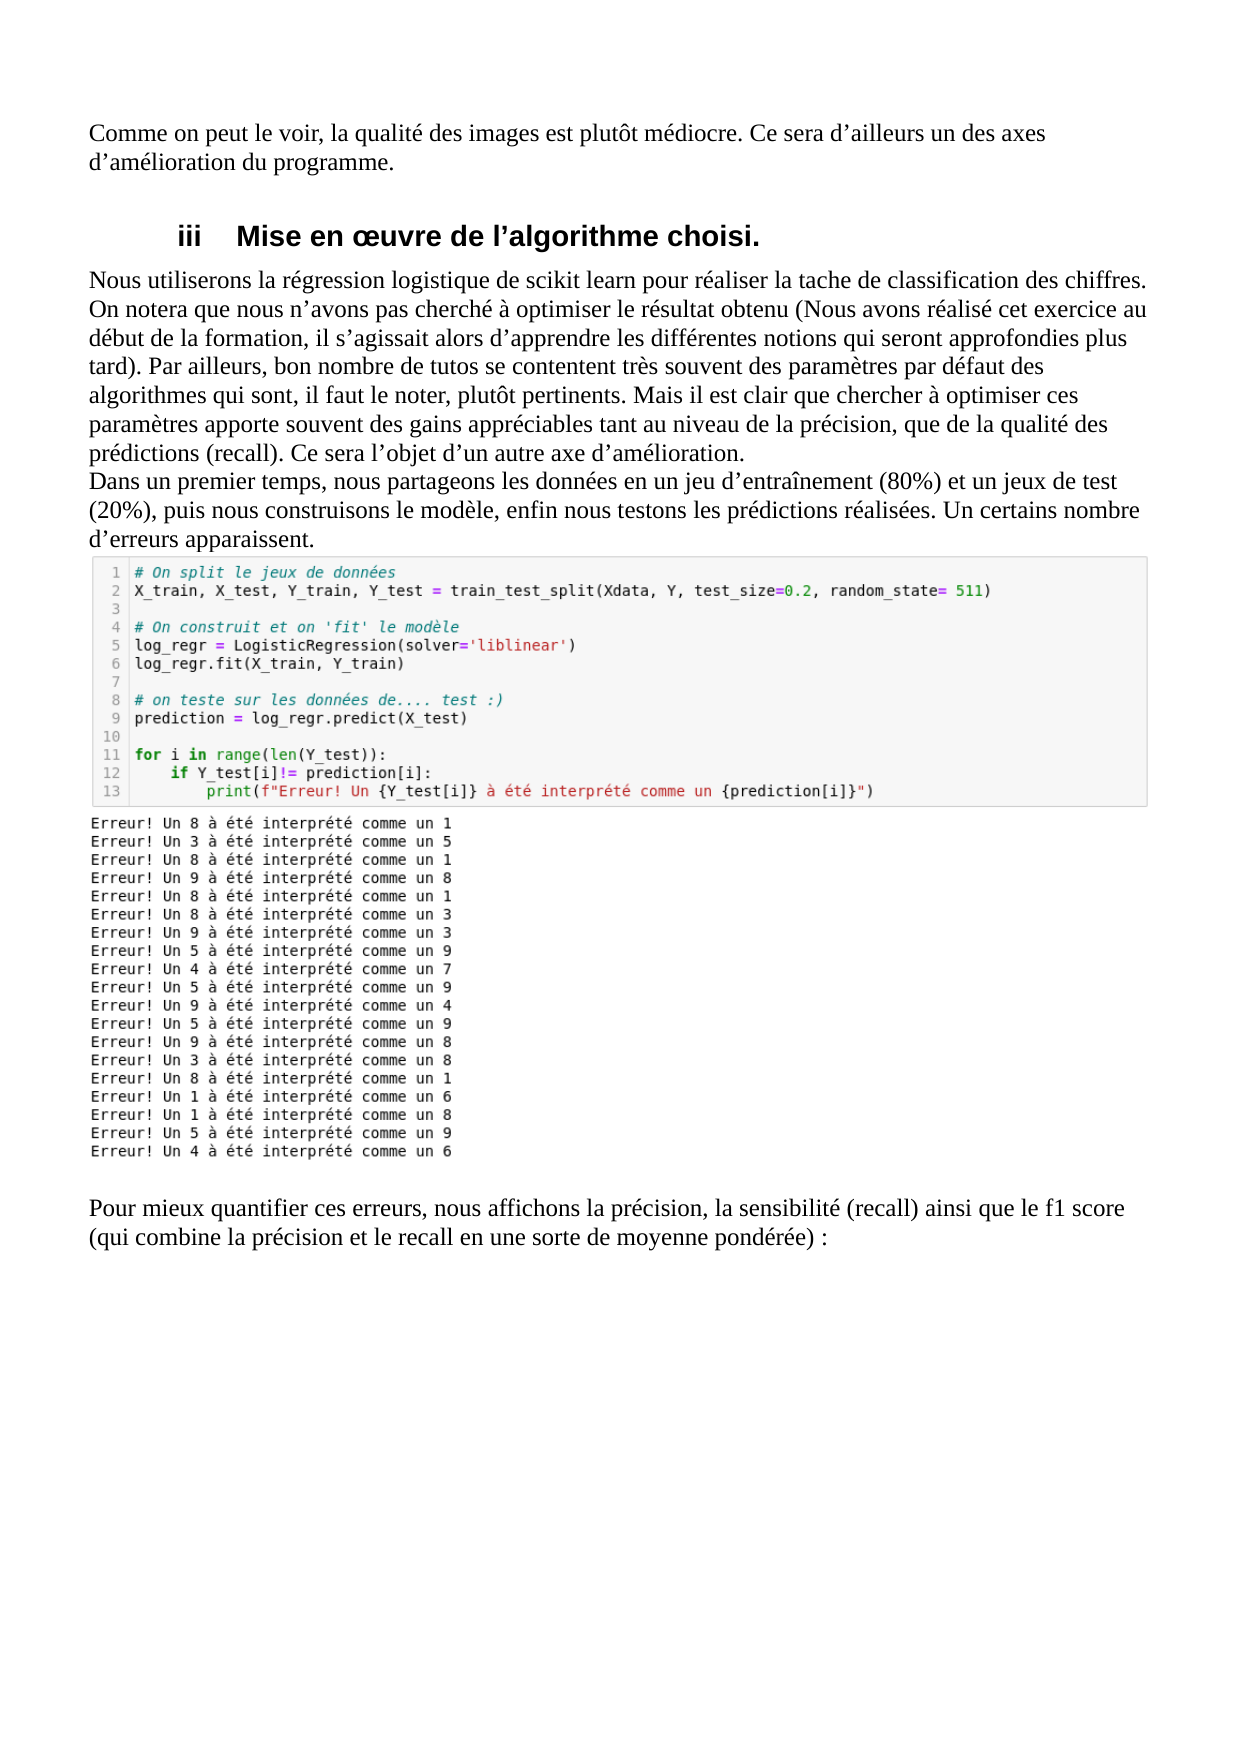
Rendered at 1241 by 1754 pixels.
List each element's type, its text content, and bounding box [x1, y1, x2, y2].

text Pour mieux quantifier ces erreurs, nous affichons la précision, la sensibilité (recall) ainsi que le f1 score (qui combine la précision et le recall en une sorte de moyenne pondérée) : [88, 1193, 1152, 1251]
text Comme on peut le voir, la qualité des images est plutôt médiocre. Ce sera d’ailleurs un des axes d’amélioration du programme. [88, 118, 1152, 176]
picture [88, 552, 1152, 1165]
text Dans un premier temps, nous partageons les données en un jeu d’entraînement (80%) et un jeux de test (20%), puis nous construisons le modèle, enfin nous testons les prédictions réalisées. Un certains nombre d’erreurs apparaissent. [88, 466, 1152, 552]
text Nous utiliserons la régression logistique de scikit learn pour réaliser la tache de classification des chiffres. On notera que nous n’avons pas cherché à optimiser le résultat obtenu (Nous avons réalisé cet exercice au début de la formation, il s’agissait alors d’apprendre les différentes notions qui seront approfondies plus tard). Par ailleurs, bon nombre de tutos se contentent très souvent des paramètres par défaut des algorithmes qui sont, il faut le noter, plutôt pertinents. Mais il est clair que chercher à optimiser ces paramètres apporte souvent des gains appréciables tant au niveau de la précision, que de la qualité des prédictions (recall). Ce sera l’objet d’un autre axe d’amélioration. [88, 265, 1152, 466]
subtitle Mise en œuvre de l’algorithme choisi. [88, 219, 1152, 253]
